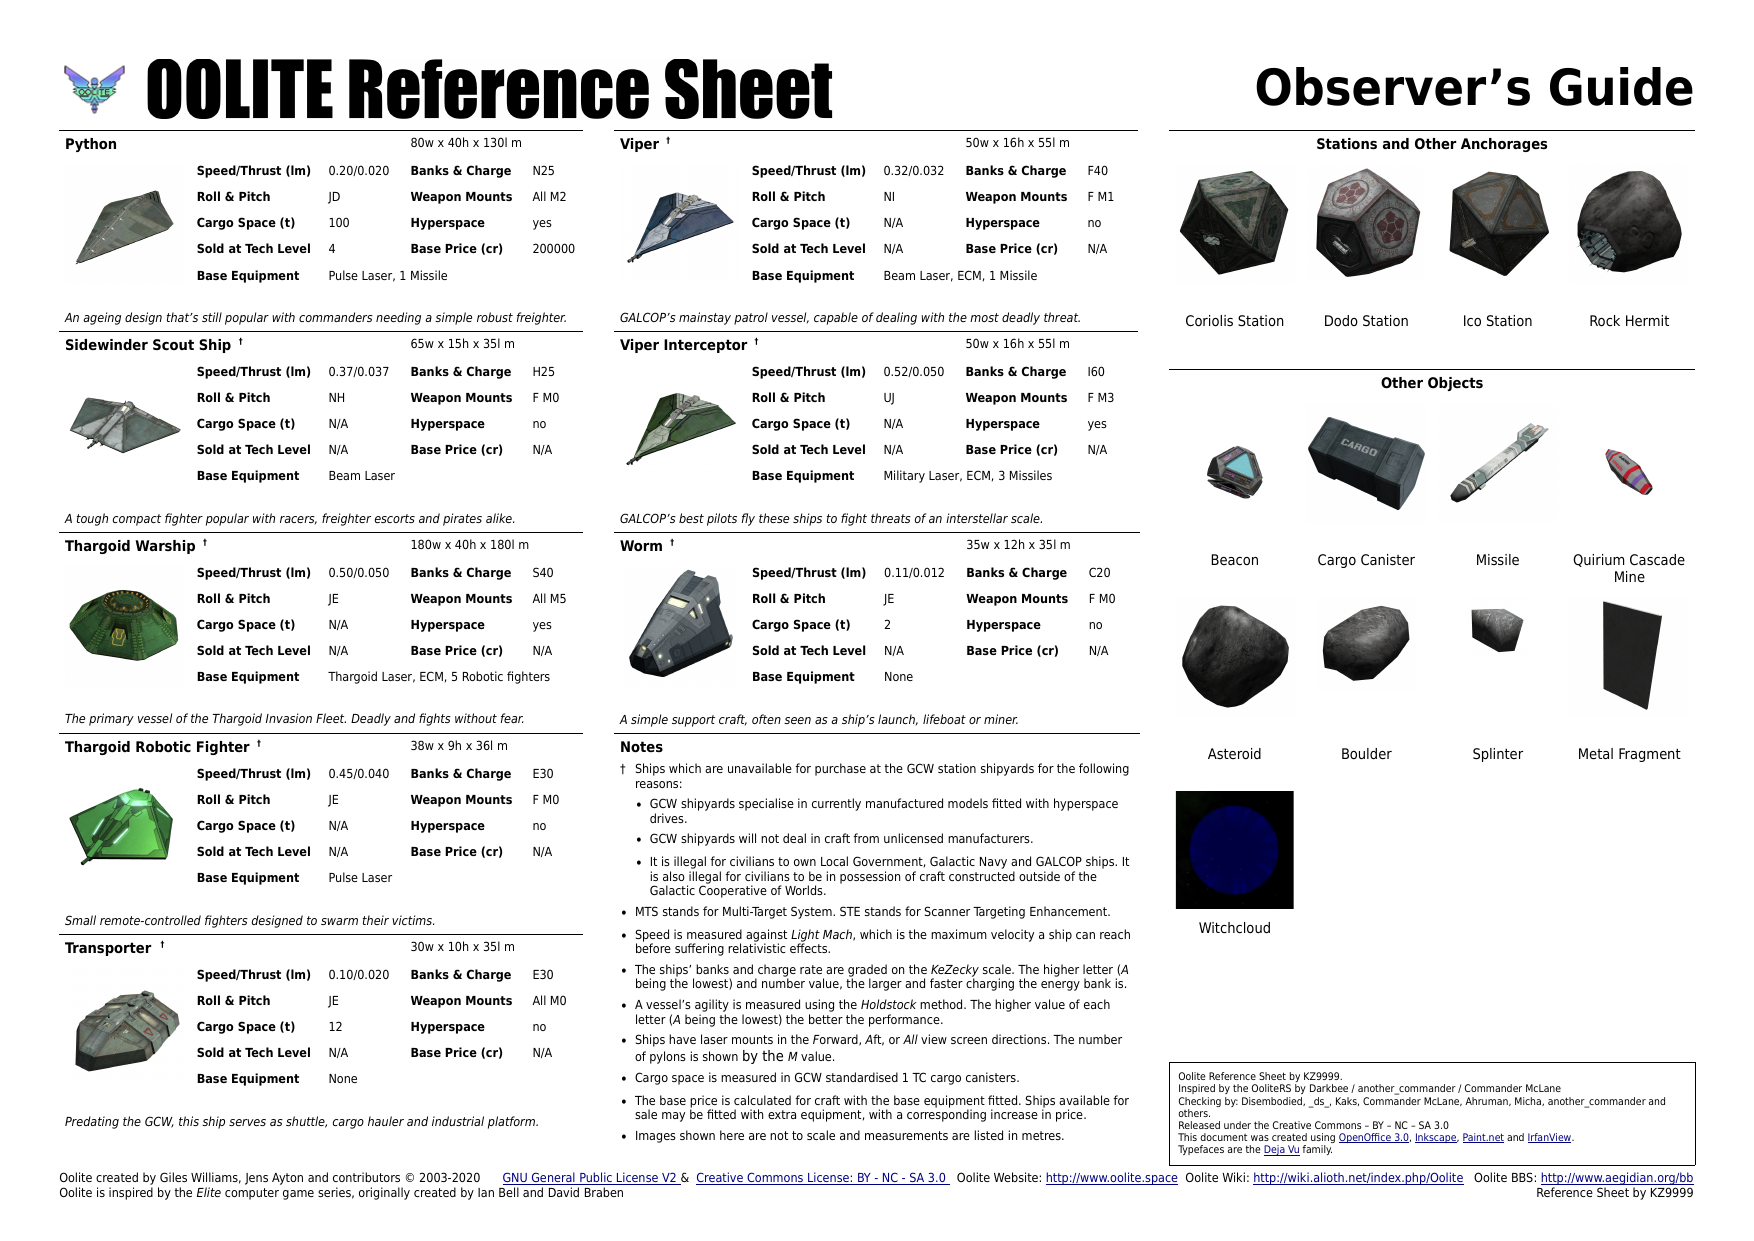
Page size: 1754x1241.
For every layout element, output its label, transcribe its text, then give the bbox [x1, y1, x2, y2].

table_cell [1169, 398, 1300, 546]
table_header Transporter † [59, 935, 404, 962]
table_cell Roll & Pitch [746, 185, 877, 211]
table_cell [1300, 398, 1432, 403]
table_cell [614, 832, 629, 855]
table_cell All M0 [526, 989, 583, 1014]
table_cell [1563, 398, 1695, 546]
table_cell Dodo Station [1300, 307, 1432, 352]
table_cell [1563, 592, 1695, 597]
table_cell Pulse Laser [323, 865, 583, 908]
table_cell Hyperspace [960, 211, 1081, 237]
table_header Viper † [614, 131, 959, 158]
table_cell 0.52/0.050 [878, 359, 959, 385]
table_cell [1427, 404, 1432, 523]
table_cell 12 [323, 1015, 404, 1041]
table_cell Base Price (cr) [961, 639, 1083, 664]
table_cell [1300, 404, 1306, 523]
table_cell Base Price (cr) [405, 639, 526, 664]
table_cell Sold at Tech Level [191, 839, 322, 865]
table_cell Sold at Tech Level [191, 1041, 322, 1067]
table_cell N/A [1083, 639, 1140, 664]
table_cell N/A [1081, 237, 1138, 263]
picture [1569, 164, 1689, 284]
table_cell F M0 [1083, 586, 1140, 612]
table_cell 4 [323, 237, 404, 263]
table_cell Hyperspace [405, 411, 526, 437]
picture [1175, 791, 1294, 909]
table_cell N/A [323, 613, 404, 638]
table_cell N25 [526, 159, 583, 184]
table_cell Cargo Space (t) [746, 411, 877, 437]
table_cell 0.50/0.050 [323, 560, 404, 586]
table_cell [1432, 592, 1563, 597]
table_cell Beam Laser, ECM, 1 Missile [878, 263, 1138, 305]
table_cell [1689, 598, 1695, 717]
table_cell 0.11/0.012 [878, 560, 961, 586]
table_cell Speed/Thrust (lm) [191, 963, 322, 988]
table_cell Images shown here are not to scale and measurements are listed in metres. [629, 1129, 1140, 1151]
table_cell JE [323, 586, 404, 612]
table_cell A tough compact fighter popular with racers, freighter escorts and pirates alike. [59, 506, 583, 532]
table_cell Military Laser, ECM, 3 Missiles [878, 464, 1138, 506]
table_header Python [59, 131, 404, 158]
picture [64, 164, 186, 285]
text This document was created using OpenOffice 3.0, Inkscape, Paint.net and IrfanView. [1178, 1132, 1686, 1144]
table_cell Hyperspace [405, 1015, 526, 1041]
table_cell [59, 888, 191, 908]
table_cell NI [878, 185, 959, 211]
table_cell N/A [323, 639, 404, 664]
picture [1437, 403, 1558, 524]
table_cell N/A [526, 438, 583, 463]
table_cell An ageing design that’s still popular with commanders needing a simple robust freighter. [59, 305, 583, 331]
table_cell [1432, 398, 1563, 403]
table_cell N/A [323, 1041, 404, 1067]
table_cell Speed/Thrust (lm) [746, 159, 877, 184]
text Typefaces are the Deja Vu family. [1178, 1144, 1686, 1156]
table_cell 0.32/0.032 [878, 159, 959, 184]
table_cell [59, 359, 191, 506]
table_cell Weapon Mounts [405, 989, 526, 1014]
table_cell Roll & Pitch [191, 185, 322, 211]
table_cell Cargo Space (t) [191, 411, 322, 437]
table_cell yes [1081, 411, 1138, 437]
table_cell Roll & Pitch [746, 385, 877, 411]
table_cell 0.10/0.020 [323, 963, 404, 988]
table_cell JD [323, 185, 404, 211]
table_cell Speed/Thrust (lm) [191, 159, 322, 184]
table_cell C20 [1083, 560, 1140, 586]
table_cell Base Equipment [191, 1067, 322, 1109]
table_cell [614, 797, 629, 832]
table_cell Cargo Space (t) [191, 1015, 322, 1041]
table_cell Notes [614, 734, 1140, 762]
table_cell N/A [526, 839, 583, 865]
table_cell Ships have laser mounts in the Forward, Aft, or All view screen directions. The number of pylons is shown by the M value. [629, 1033, 1140, 1071]
table_cell Banks & Charge [961, 560, 1083, 586]
table_cell Cargo Space (t) [746, 613, 878, 638]
table_cell Weapon Mounts [960, 185, 1081, 211]
table_cell Cargo Space (t) [191, 813, 322, 839]
table_cell [59, 159, 191, 284]
table_cell 0.20/0.020 [323, 159, 404, 184]
table_cell H25 [526, 359, 583, 385]
table_header Thargoid Robotic Fighter † [59, 734, 404, 761]
text Inspired by the OoliteRS by Darkbee / another_commander / Commander McLane [1178, 1083, 1686, 1095]
table_cell Weapon Mounts [405, 586, 526, 612]
table_cell [1300, 159, 1432, 307]
table_cell N/A [323, 813, 404, 839]
table_cell The ships’ banks and charge rate are graded on the KeZecky scale. The higher letter (A being the lowest) and number value, the larger and faster charging the energy bank is. [629, 963, 1140, 998]
table_cell MTS stands for Multi-Target System. STE stands for Scanner Targeting Enhancement. [629, 905, 1140, 928]
picture [1569, 597, 1689, 718]
table_cell • [614, 928, 629, 963]
picture [1605, 449, 1653, 495]
table_cell JE [323, 787, 404, 813]
table_header 180w x 40h x 180l m [405, 533, 583, 560]
table_cell Banks & Charge [405, 963, 526, 988]
table_cell F M1 [1081, 185, 1138, 211]
table_cell Banks & Charge [405, 159, 526, 184]
table_header 38w x 9h x 36l m [405, 734, 583, 761]
table_cell [1558, 404, 1563, 523]
table_cell [59, 963, 191, 1088]
table_cell Base Price (cr) [405, 1041, 526, 1067]
table_cell [614, 359, 746, 506]
table_cell • [614, 905, 629, 928]
table_cell N/A [526, 639, 583, 664]
table_cell [1432, 786, 1563, 914]
table_cell N/A [323, 438, 404, 463]
table_cell Roll & Pitch [191, 385, 322, 411]
table_cell Splinter [1432, 740, 1563, 786]
table_cell • [614, 1094, 629, 1128]
text Released under the Creative Commons – BY – NC – SA 3.0 [1178, 1119, 1686, 1132]
table_cell Base Price (cr) [405, 237, 526, 263]
table_cell Sold at Tech Level [191, 237, 322, 263]
picture [1306, 403, 1427, 524]
table_cell [59, 1089, 191, 1109]
table_cell All M2 [526, 185, 583, 211]
table_cell • [629, 797, 643, 832]
table_cell yes [526, 613, 583, 638]
picture [1437, 164, 1558, 285]
picture [1205, 443, 1265, 501]
table_cell Banks & Charge [960, 359, 1081, 385]
table_cell Speed/Thrust (lm) [191, 560, 322, 586]
table_cell 100 [323, 211, 404, 237]
picture [64, 566, 186, 687]
table_header Sidewinder Scout Ship † [59, 332, 404, 359]
picture [619, 365, 740, 486]
table_cell [1300, 598, 1432, 740]
table_cell [59, 285, 191, 305]
table_cell N/A [878, 211, 959, 237]
table_cell Base Equipment [191, 263, 322, 305]
table_cell [1300, 592, 1432, 597]
table_cell N/A [878, 639, 961, 664]
table_cell Banks & Charge [960, 159, 1081, 184]
table_cell N/A [1081, 438, 1138, 463]
picture [619, 566, 741, 687]
picture [61, 56, 128, 122]
picture [1306, 164, 1427, 285]
table_cell no [1081, 211, 1138, 237]
picture [1466, 597, 1529, 663]
table_header Other Objects [1169, 370, 1695, 398]
table_cell A simple support craft, often seen as a ship’s launch, lifeboat or miner. [614, 707, 1140, 733]
table_cell [1169, 786, 1300, 914]
table_cell Small remote-controlled fighters designed to swarm their victims. [59, 908, 583, 934]
table_cell Thargoid Laser, ECM, 5 Robotic fighters [323, 665, 583, 707]
table_cell Roll & Pitch [191, 586, 322, 612]
text Checking by: Disembodied, _ds_, Kaks, Commander McLane, Ahruman, Micha, another_commander and others. [1178, 1095, 1686, 1119]
table_cell Base Price (cr) [960, 237, 1081, 263]
table_cell Sold at Tech Level [746, 639, 878, 664]
table_cell Sold at Tech Level [191, 438, 322, 463]
table_cell Banks & Charge [405, 560, 526, 586]
table_cell • [629, 832, 643, 855]
table_cell [59, 560, 191, 707]
table_cell I60 [1081, 359, 1138, 385]
table_cell no [526, 411, 583, 437]
table_header Worm † [614, 533, 961, 560]
table_cell [1169, 159, 1300, 307]
table_cell Speed/Thrust (lm) [746, 560, 878, 586]
table_cell Hyperspace [405, 211, 526, 237]
table_cell [1169, 592, 1300, 597]
table_cell [1169, 598, 1300, 740]
table_cell Beam Laser [323, 464, 583, 506]
table_cell N/A [878, 237, 959, 263]
table_cell Rock Hermit [1563, 307, 1695, 352]
table_cell JE [878, 586, 961, 612]
table_cell E30 [526, 761, 583, 787]
table_cell N/A [323, 411, 404, 437]
table_cell UJ [878, 385, 959, 411]
table_header 30w x 10h x 35l m [405, 935, 583, 962]
table_cell Roll & Pitch [191, 989, 322, 1014]
table_cell Sold at Tech Level [746, 237, 877, 263]
table_cell Speed/Thrust (lm) [191, 761, 322, 787]
table_cell GALCOP’s mainstay patrol vessel, capable of dealing with the most deadly threat. [614, 305, 1138, 331]
table_cell Banks & Charge [405, 761, 526, 787]
table_cell [1432, 524, 1563, 546]
table_cell Weapon Mounts [961, 586, 1083, 612]
picture [147, 59, 833, 119]
table_cell Predating the GCW, this ship serves as shuttle, cargo hauler and industrial platform. [59, 1109, 583, 1135]
table_cell GCW shipyards will not deal in craft from unlicensed manufacturers. [644, 832, 1140, 855]
table_cell Sold at Tech Level [746, 438, 877, 463]
table_header Stations and Other Anchorages [1169, 131, 1695, 158]
table_cell None [878, 665, 1140, 707]
table_header 65w x 15h x 35l m [405, 332, 583, 359]
table_cell Weapon Mounts [405, 787, 526, 813]
table_cell Roll & Pitch [191, 787, 322, 813]
table_cell The primary vessel of the Thargoid Invasion Fleet. Deadly and fights without fear. [59, 707, 583, 733]
table_cell GCW shipyards specialise in currently manufactured models fitted with hyperspace drives. [644, 797, 1140, 832]
table_cell Sold at Tech Level [191, 639, 322, 664]
table_cell [1300, 524, 1432, 546]
picture [1174, 164, 1295, 284]
table_cell no [1083, 613, 1140, 638]
table_cell [1300, 914, 1432, 959]
table_cell 0.45/0.040 [323, 761, 404, 787]
table_cell [614, 855, 629, 905]
table_cell Hyperspace [961, 613, 1083, 638]
table_cell F40 [1081, 159, 1138, 184]
table_cell Cargo Space (t) [191, 211, 322, 237]
table_cell 0.37/0.037 [323, 359, 404, 385]
table_cell no [526, 1015, 583, 1041]
table_cell [1300, 786, 1432, 914]
table_cell [59, 761, 191, 887]
table_cell Base Equipment [746, 263, 877, 305]
table_cell NH [323, 385, 404, 411]
table_cell Ico Station [1432, 307, 1563, 352]
picture [619, 164, 740, 285]
table_cell Speed is measured against Light Mach, which is the maximum velocity a ship can reach before suffering relativistic effects. [629, 928, 1140, 963]
table_cell Coriolis Station [1169, 307, 1300, 352]
table_cell Metal Fragment [1563, 740, 1695, 786]
table_cell All M5 [526, 586, 583, 612]
picture [1317, 597, 1416, 690]
table_cell N/A [878, 411, 959, 437]
table_cell [1432, 914, 1563, 959]
table_cell Base Equipment [191, 665, 322, 707]
table_cell no [526, 813, 583, 839]
table_cell Cargo Canister [1300, 546, 1432, 592]
table_cell The base price is calculated for craft with the base equipment fitted. Ships available for sale may be fitted with extra equipment, with a corresponding increase in price. [629, 1094, 1140, 1128]
table_cell [1563, 914, 1695, 959]
table_cell JE [323, 989, 404, 1014]
table_cell F M0 [526, 787, 583, 813]
table_cell • [614, 998, 629, 1033]
table_header 80w x 40h x 130l m [405, 131, 583, 158]
table_cell [614, 285, 746, 305]
table_cell • [614, 1033, 629, 1071]
table_cell yes [526, 211, 583, 237]
table_cell Missile [1432, 546, 1563, 592]
table_header Thargoid Warship † [59, 533, 404, 560]
picture [64, 365, 186, 486]
table_cell F M0 [526, 385, 583, 411]
table_cell Base Equipment [746, 665, 878, 707]
table_cell S40 [526, 560, 583, 586]
table_cell Hyperspace [960, 411, 1081, 437]
table_cell N/A [323, 839, 404, 865]
table_cell Cargo space is measured in GCW standardised 1 TC cargo canisters. [629, 1071, 1140, 1093]
table_cell Asteroid [1169, 740, 1300, 786]
table_cell E30 [526, 963, 583, 988]
table_cell It is illegal for civilians to own Local Government, Galactic Navy and GALCOP ships. It is also illegal for civilians to be in possession of craft constructed outside of the Galactic Cooperative of Worlds. [644, 855, 1140, 905]
table_cell [1563, 786, 1695, 914]
picture [1174, 597, 1295, 718]
table_cell Roll & Pitch [746, 586, 878, 612]
table_cell [1563, 598, 1569, 717]
table_cell 2 [878, 613, 961, 638]
table_cell Hyperspace [405, 613, 526, 638]
table_header 35w x 12h x 35l m [961, 533, 1140, 560]
table_cell GALCOP’s best pilots fly these ships to fight threats of an interstellar scale. [614, 506, 1138, 532]
table_cell Speed/Thrust (lm) [191, 359, 322, 385]
table_cell [1563, 718, 1695, 740]
table_cell 200000 [526, 237, 583, 263]
table_cell • [614, 963, 629, 998]
table_cell [1432, 159, 1563, 307]
table_cell Base Price (cr) [960, 438, 1081, 463]
table_cell [1432, 598, 1563, 740]
picture [64, 767, 186, 888]
table_cell None [323, 1067, 583, 1109]
table_cell A vessel’s agility is measured using the Holdstock method. The higher value of each letter (A being the lowest) the better the performance. [629, 998, 1140, 1033]
table_cell Base Equipment [191, 464, 322, 506]
table_cell Weapon Mounts [960, 385, 1081, 411]
table_cell [1432, 404, 1437, 523]
table_cell • [629, 855, 643, 905]
table_cell [614, 560, 746, 707]
table_cell N/A [526, 1041, 583, 1067]
table_cell Speed/Thrust (lm) [746, 359, 877, 385]
table_header 50w x 16h x 55l m [960, 332, 1138, 359]
table_header 50w x 16h x 55l m [960, 131, 1138, 158]
text Oolite Reference Sheet by KZ9999. [1178, 1071, 1686, 1083]
table_cell [614, 159, 746, 284]
table_cell • [614, 1071, 629, 1093]
table_cell Base Price (cr) [405, 438, 526, 463]
table_cell Weapon Mounts [405, 385, 526, 411]
table_cell Witchcloud [1169, 914, 1300, 959]
table_cell Pulse Laser, 1 Missile [323, 263, 583, 305]
table_cell Ships which are unavailable for purchase at the GCW station shipyards for the following reasons: [629, 762, 1140, 797]
table_cell Base Price (cr) [405, 839, 526, 865]
table_cell • [614, 1129, 629, 1151]
table_cell F M3 [1081, 385, 1138, 411]
picture [64, 968, 186, 1089]
table_cell N/A [878, 438, 959, 463]
table_cell Cargo Space (t) [191, 613, 322, 638]
table_header Viper Interceptor † [614, 332, 959, 359]
table_cell Beacon [1169, 546, 1300, 592]
table_cell Banks & Charge [405, 359, 526, 385]
table_cell Quirium Cascade Mine [1563, 546, 1695, 592]
table_cell Cargo Space (t) [746, 211, 877, 237]
table_cell Base Equipment [191, 865, 322, 908]
table_cell Weapon Mounts [405, 185, 526, 211]
table_cell Boulder [1300, 740, 1432, 786]
table_cell Base Equipment [746, 464, 877, 506]
table_cell [1563, 159, 1695, 307]
table_cell † [614, 762, 629, 797]
table_cell Hyperspace [405, 813, 526, 839]
